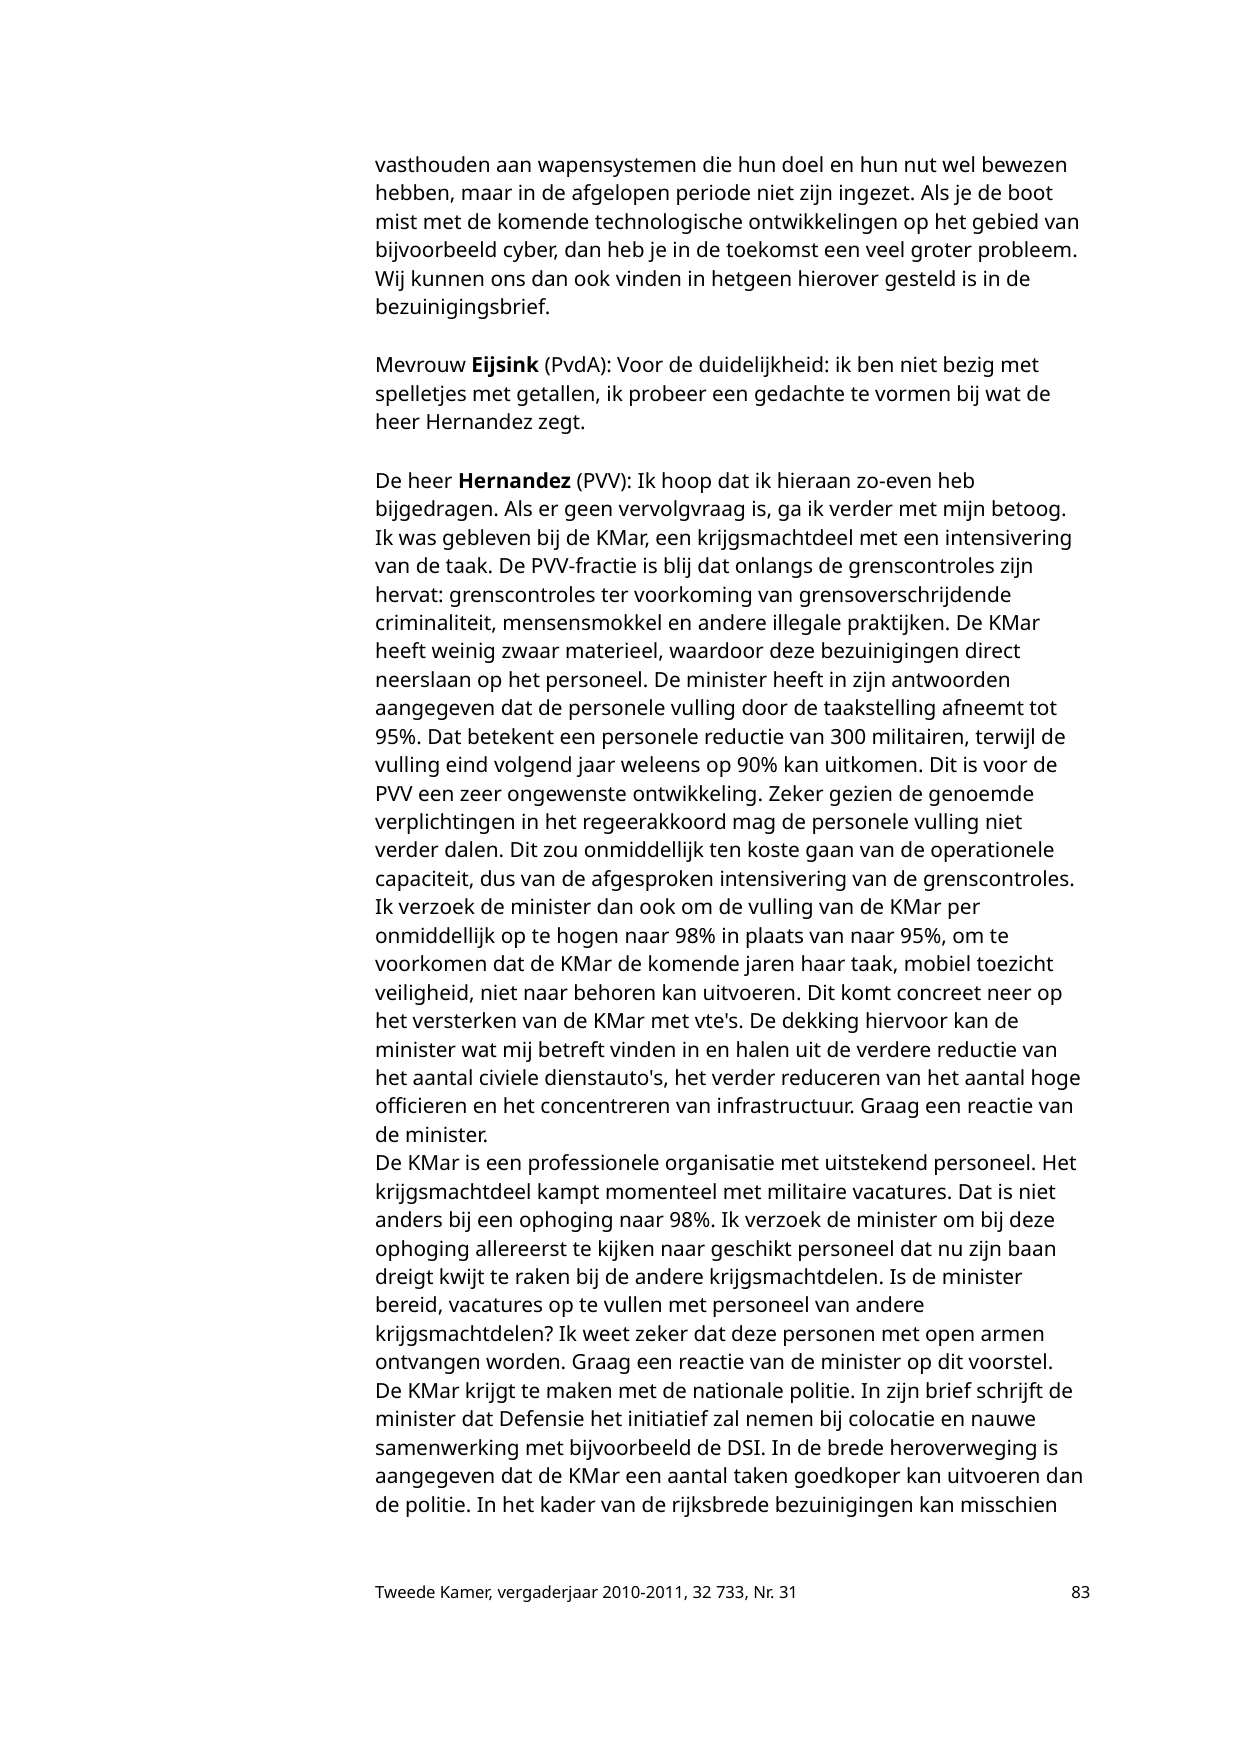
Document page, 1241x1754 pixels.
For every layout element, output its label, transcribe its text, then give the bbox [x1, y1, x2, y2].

text Mevrouw Eijsink (PvdA): Voor de duidelijkheid: ik ben niet bezig met spelletjes met getallen, ik probeer een gedachte te vormen bij wat de heer Hernandez zegt. [375, 351, 1090, 436]
text Ik was gebleven bij de KMar, een krijgsmachtdeel met een intensivering van de taak. De PVV-fractie is blij dat onlangs de grenscontroles zijn hervat: grenscontroles ter voorkoming van grensoverschrijdende criminaliteit, mensensmokkel en andere illegale praktijken. De KMar heeft weinig zwaar materieel, waardoor deze bezuinigingen direct neerslaan op het personeel. De minister heeft in zijn antwoorden aangegeven dat de personele vulling door de taakstelling afneemt tot 95%. Dat betekent een personele reductie van 300 militairen, terwijl de vulling eind volgend jaar weleens op 90% kan uitkomen. Dit is voor de PVV een zeer ongewenste ontwikkeling. Zeker gezien de genoemde verplichtingen in het regeerakkoord mag de personele vulling niet verder dalen. Dit zou onmiddellijk ten koste gaan van de operationele capaciteit, dus van de afgesproken intensivering van de grenscontroles. Ik verzoek de minister dan ook om de vulling van de KMar per onmiddellijk op te hogen naar 98% in plaats van naar 95%, om te voorkomen dat de KMar de komende jaren haar taak, mobiel toezicht veiligheid, niet naar behoren kan uitvoeren. Dit komt concreet neer op het versterken van de KMar met vte's. De dekking hiervoor kan de minister wat mij betreft vinden in en halen uit de verdere reductie van het aantal civiele dienstauto's, het verder reduceren van het aantal hoge officieren en het concentreren van infrastructuur. Graag een reactie van de minister. [375, 523, 1090, 1148]
text De KMar is een professionele organisatie met uitstekend personeel. Het krijgsmachtdeel kampt momenteel met militaire vacatures. Dat is niet anders bij een ophoging naar 98%. Ik verzoek de minister om bij deze ophoging allereerst te kijken naar geschikt personeel dat nu zijn baan dreigt kwijt te raken bij de andere krijgsmachtdelen. Is de minister bereid, vacatures op te vullen met personeel van andere krijgsmachtdelen? Ik weet zeker dat deze personen met open armen ontvangen worden. Graag een reactie van de minister op dit voorstel. [375, 1148, 1090, 1376]
text De heer Hernandez (PVV): Ik hoop dat ik hieraan zo-even heb bijgedragen. Als er geen vervolgvraag is, ga ik verder met mijn betoog. [375, 466, 1090, 523]
text vasthouden aan wapensystemen die hun doel en hun nut wel bewezen hebben, maar in de afgelopen periode niet zijn ingezet. Als je de boot mist met de komende technologische ontwikkelingen op het gebied van bijvoorbeeld cyber, dan heb je in de toekomst een veel groter probleem. Wij kunnen ons dan ook vinden in hetgeen hierover gesteld is in de bezuinigingsbrief. [375, 150, 1090, 321]
text De KMar krijgt te maken met de nationale politie. In zijn brief schrijft de minister dat Defensie het initiatief zal nemen bij colocatie en nauwe samenwerking met bijvoorbeeld de DSI. In de brede heroverweging is aangegeven dat de KMar een aantal taken goedkoper kan uitvoeren dan de politie. In het kader van de rijksbrede bezuinigingen kan misschien [375, 1376, 1090, 1518]
